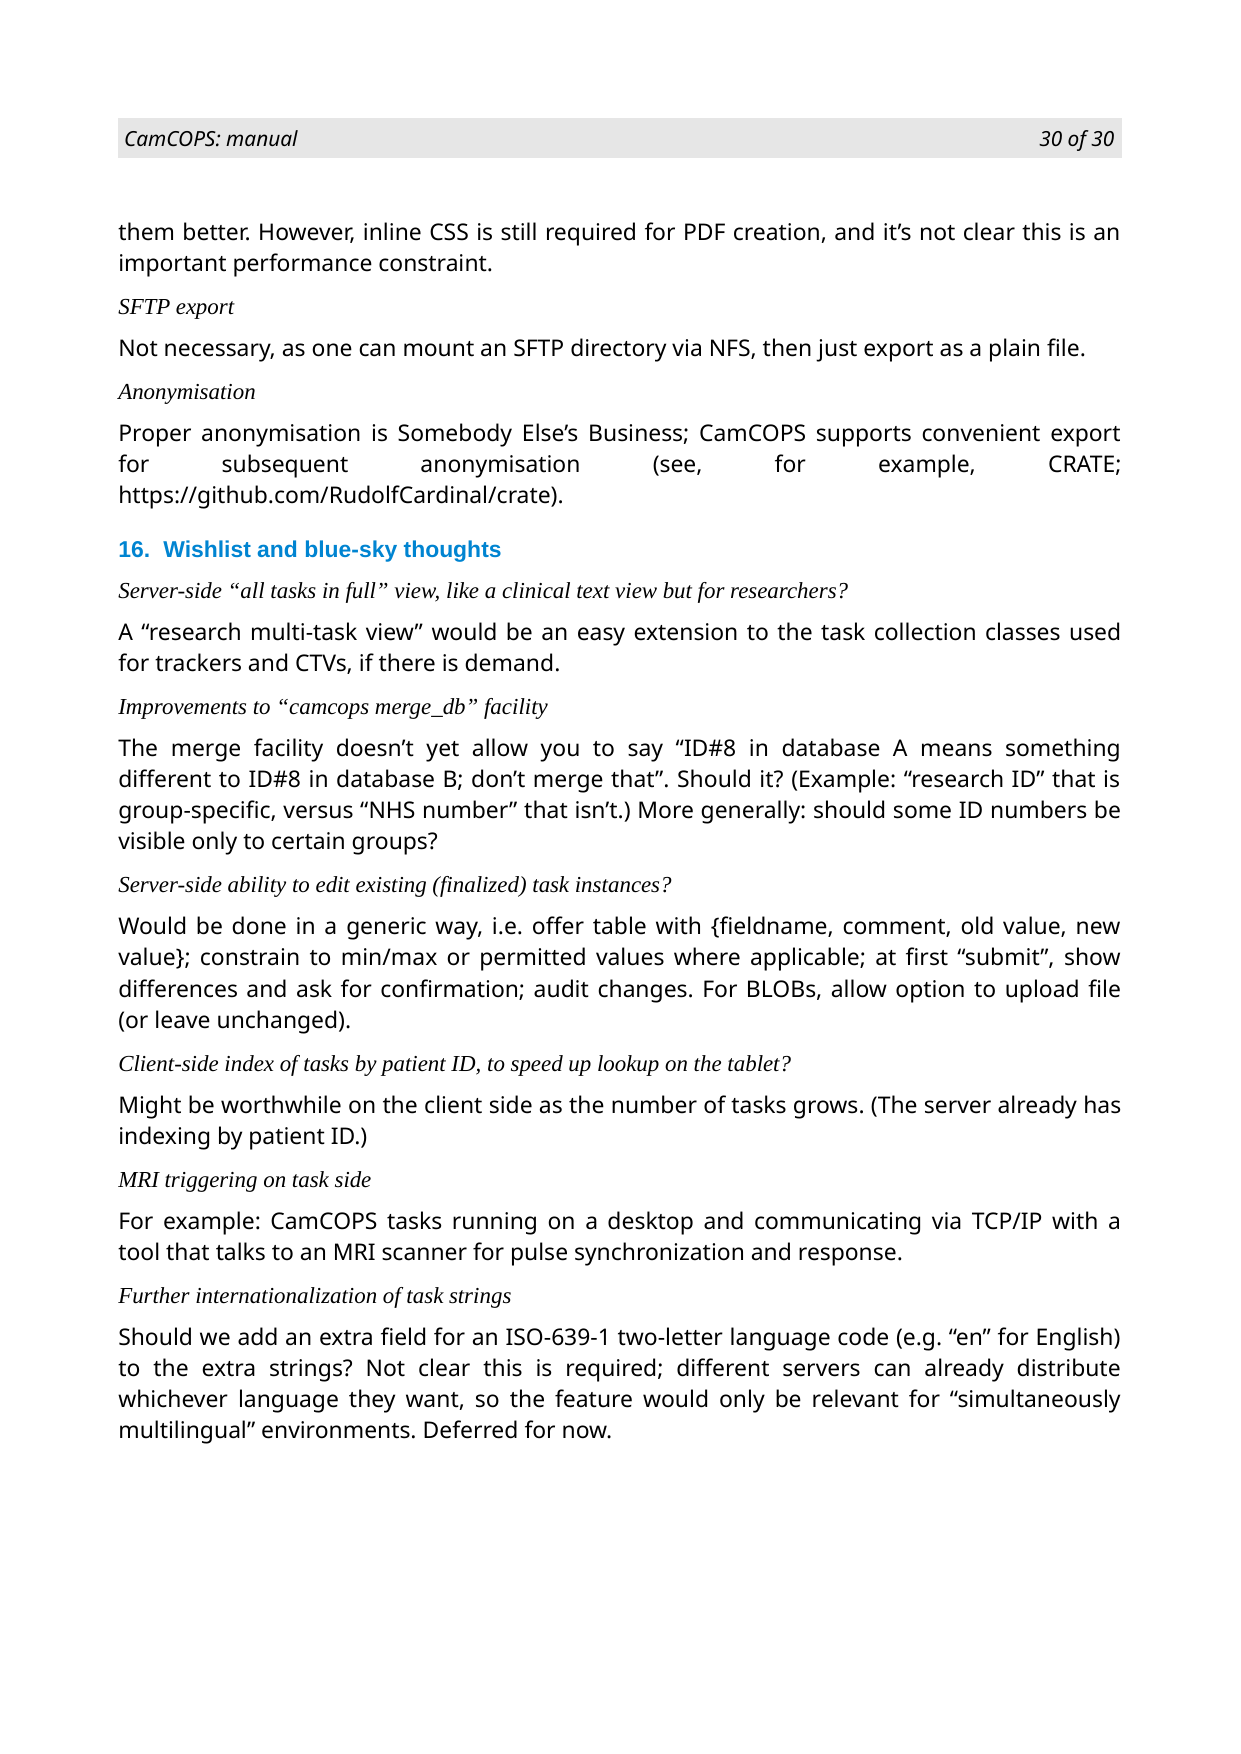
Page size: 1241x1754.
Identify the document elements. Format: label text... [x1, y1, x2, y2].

subtitle Server-side “all tasks in full” view, like a clinical text view but for researchers? [118, 577, 1122, 603]
text For example: CamCOPS tasks running on a desktop and communicating via TCP/IP with a tool that talks to an MRI scanner for pulse synchronization and response. [118, 1204, 1122, 1267]
text A “research multi-task view” would be an easy extension to the task collection classes used for trackers and CTVs, if there is demand. [118, 615, 1122, 678]
subtitle Further internationalization of task strings [118, 1282, 1122, 1308]
text Not necessary, as one can mount an SFTP directory via NFS, then just export as a plain file. [118, 332, 1122, 363]
subtitle Improvements to “camcops merge_db” facility [118, 693, 1122, 719]
text The merge facility doesn’t yet allow you to say “ID#8 in database A means something different to ID#8 in database B; don’t merge that”. Should it? (Example: “research ID” that is group-specific, versus “NHS number” that isn’t.) More generally: should some ID numbers be visible only to certain groups? [118, 731, 1122, 856]
subtitle Client-side index of tasks by patient ID, to speed up lookup on the tablet? [118, 1050, 1122, 1076]
text Should we add an extra field for an ISO-639-1 two-letter language code (e.g. “en” for English) to the extra strings? Not clear this is required; different servers can already distribute whichever language they want, so the feature would only be relevant for “simultaneously multilingual” environments. Deferred for now. [118, 1321, 1122, 1446]
subtitle Anonymisation [118, 378, 1122, 404]
text Would be done in a generic way, i.e. offer table with {fieldname, comment, old value, new value}; constrain to min/max or permitted values where applicable; at first “submit”, show differences and ask for confirmation; audit changes. For BLOBs, allow option to upload file (or leave unchanged). [118, 910, 1122, 1035]
subtitle Wishlist and blue-sky thoughts [118, 536, 1122, 562]
text Might be worthwhile on the client side as the number of tasks grows. (The server already has indexing by patient ID.) [118, 1088, 1122, 1151]
subtitle SFTP export [118, 293, 1122, 319]
subtitle Server-side ability to edit existing (finalized) task instances? [118, 871, 1122, 898]
text Proper anonymisation is Somebody Else’s Business; CamCOPS supports convenient export for subsequent anonymisation (see, for example, CRATE; https://github.com/RudolfCardinal/crate). [118, 417, 1122, 511]
subtitle MRI triggering on task side [118, 1166, 1122, 1192]
text them better. However, inline CSS is still required for PDF creation, and it’s not clear this is an important performance constraint. [118, 216, 1122, 278]
